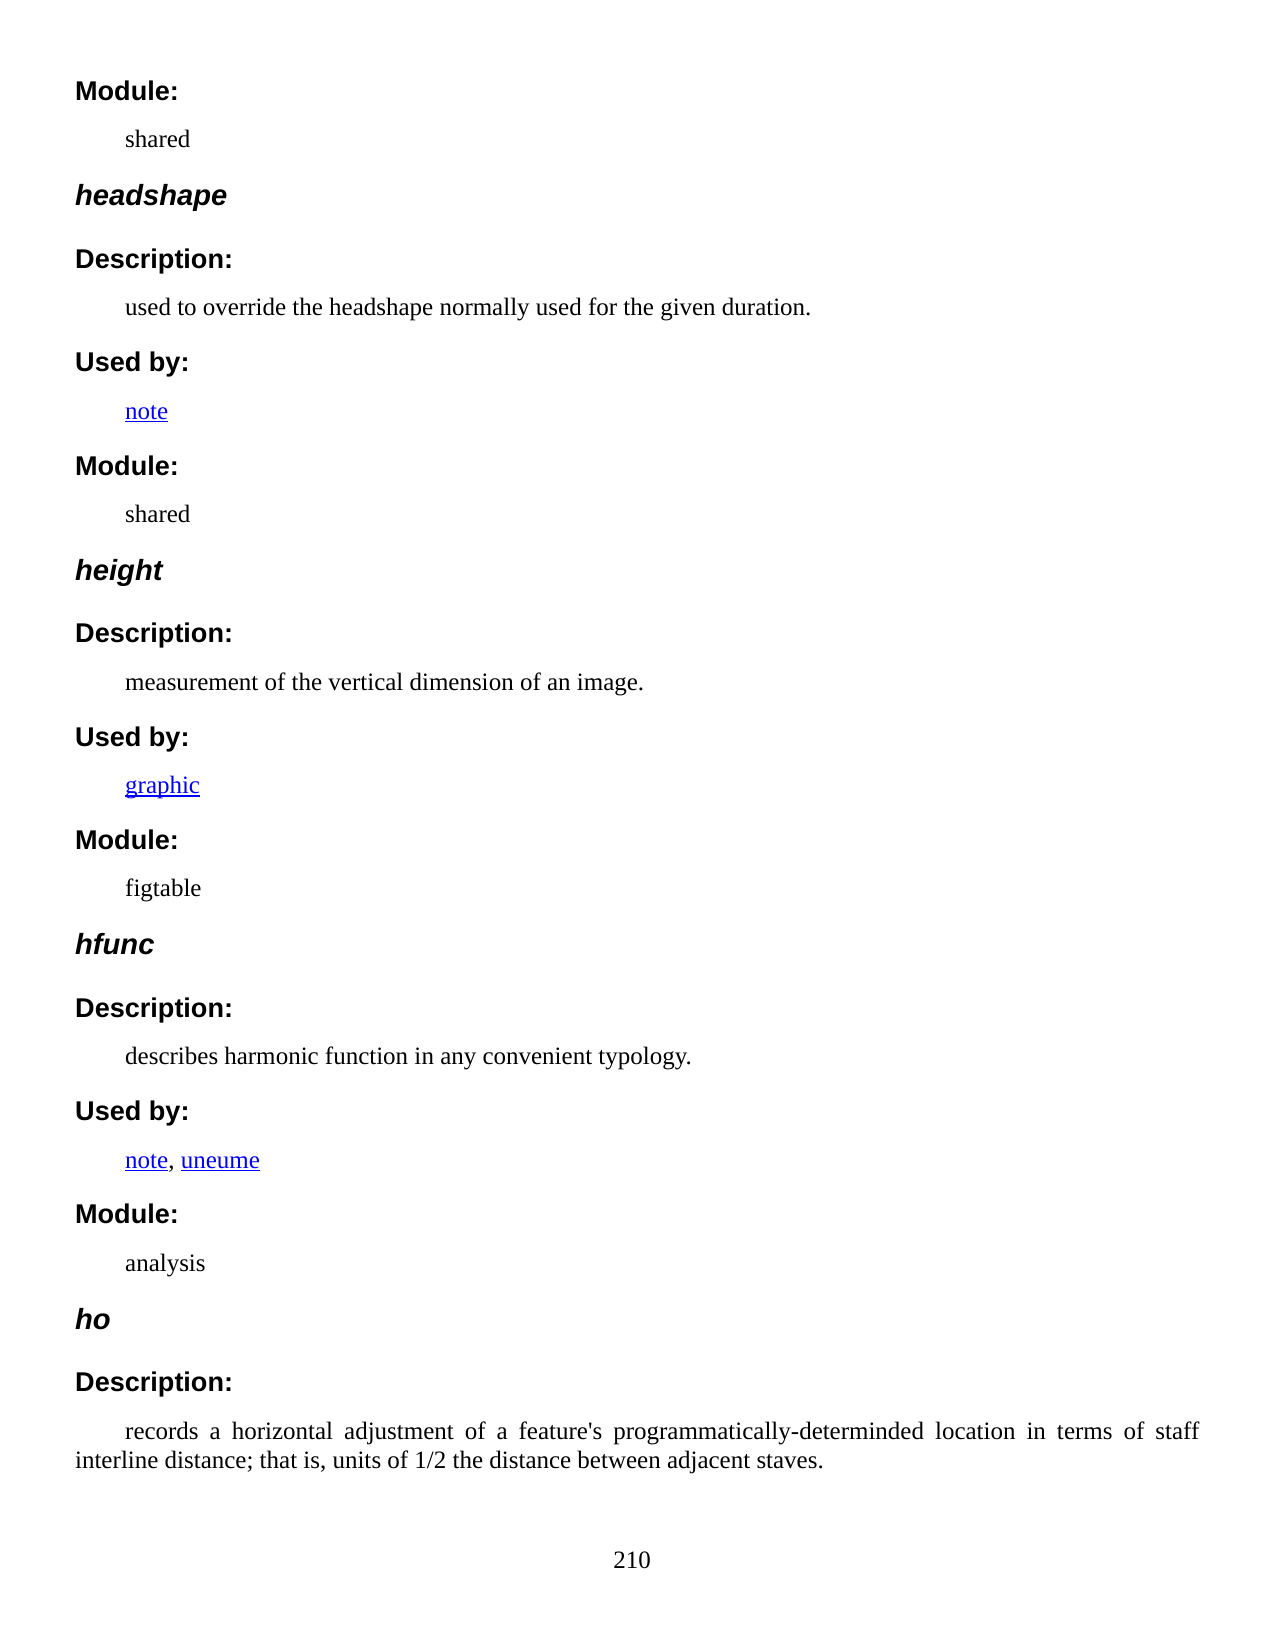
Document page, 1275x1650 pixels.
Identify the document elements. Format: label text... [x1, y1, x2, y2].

text shared [75, 499, 1200, 528]
text graphic [75, 770, 1200, 799]
subtitle Module: [75, 824, 1200, 855]
subtitle Module: [75, 449, 1200, 481]
subtitle Description: [75, 243, 1200, 274]
text note, uneume [75, 1145, 1200, 1173]
subtitle headshape [75, 178, 1200, 212]
text analysis [75, 1248, 1200, 1277]
subtitle hfunc [75, 927, 1200, 961]
subtitle Description: [75, 1366, 1200, 1398]
text records a horizontal adjustment of a feature's programmatically-determinded location in terms of staff interline distance; that is, units of 1/2 the distance between adjacent staves. [75, 1416, 1200, 1473]
subtitle height [75, 553, 1200, 586]
text measurement of the vertical dimension of an image. [75, 667, 1200, 696]
subtitle Module: [75, 1198, 1200, 1230]
subtitle Description: [75, 617, 1200, 649]
text note [75, 396, 1200, 424]
text shared [75, 124, 1200, 153]
subtitle ho [75, 1302, 1200, 1335]
subtitle Used by: [75, 1095, 1200, 1126]
subtitle Module: [75, 75, 1200, 106]
text used to override the headshape normally used for the given duration. [75, 292, 1200, 321]
subtitle Used by: [75, 721, 1200, 752]
text figtable [75, 873, 1200, 902]
subtitle Used by: [75, 346, 1200, 377]
text describes harmonic function in any convenient typology. [75, 1041, 1200, 1070]
subtitle Description: [75, 992, 1200, 1023]
